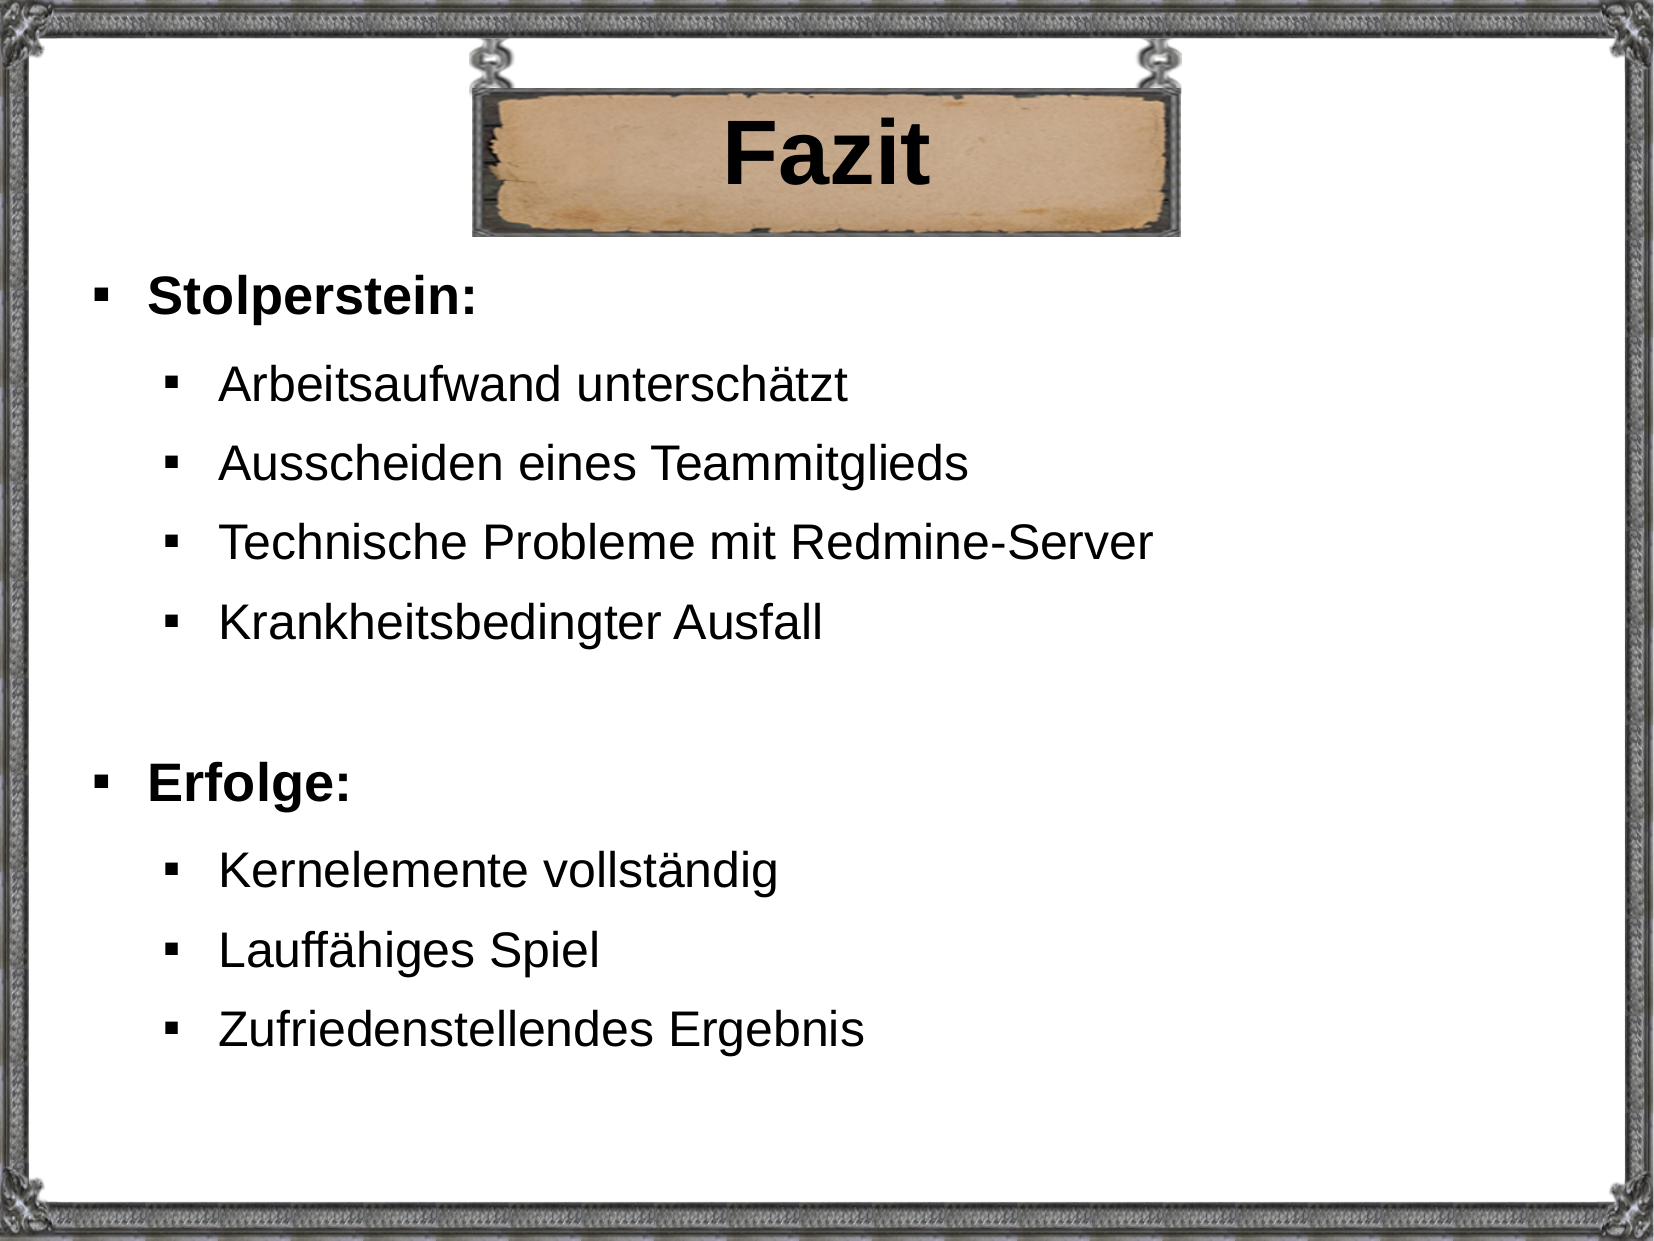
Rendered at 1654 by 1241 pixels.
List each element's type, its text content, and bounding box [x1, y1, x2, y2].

list Stolperstein: Arbeitsaufwand unterschätzt Ausscheiden eines Teammitglieds Technische Probleme mit Redmine-Server Krankheitsbedingter Ausfall Erfolge: Kernelemente vollständig Lauffähiges Spiel Zufriedenstellendes Ergebnis [76, 265, 1625, 1241]
picture [0, 0, 1654, 1241]
